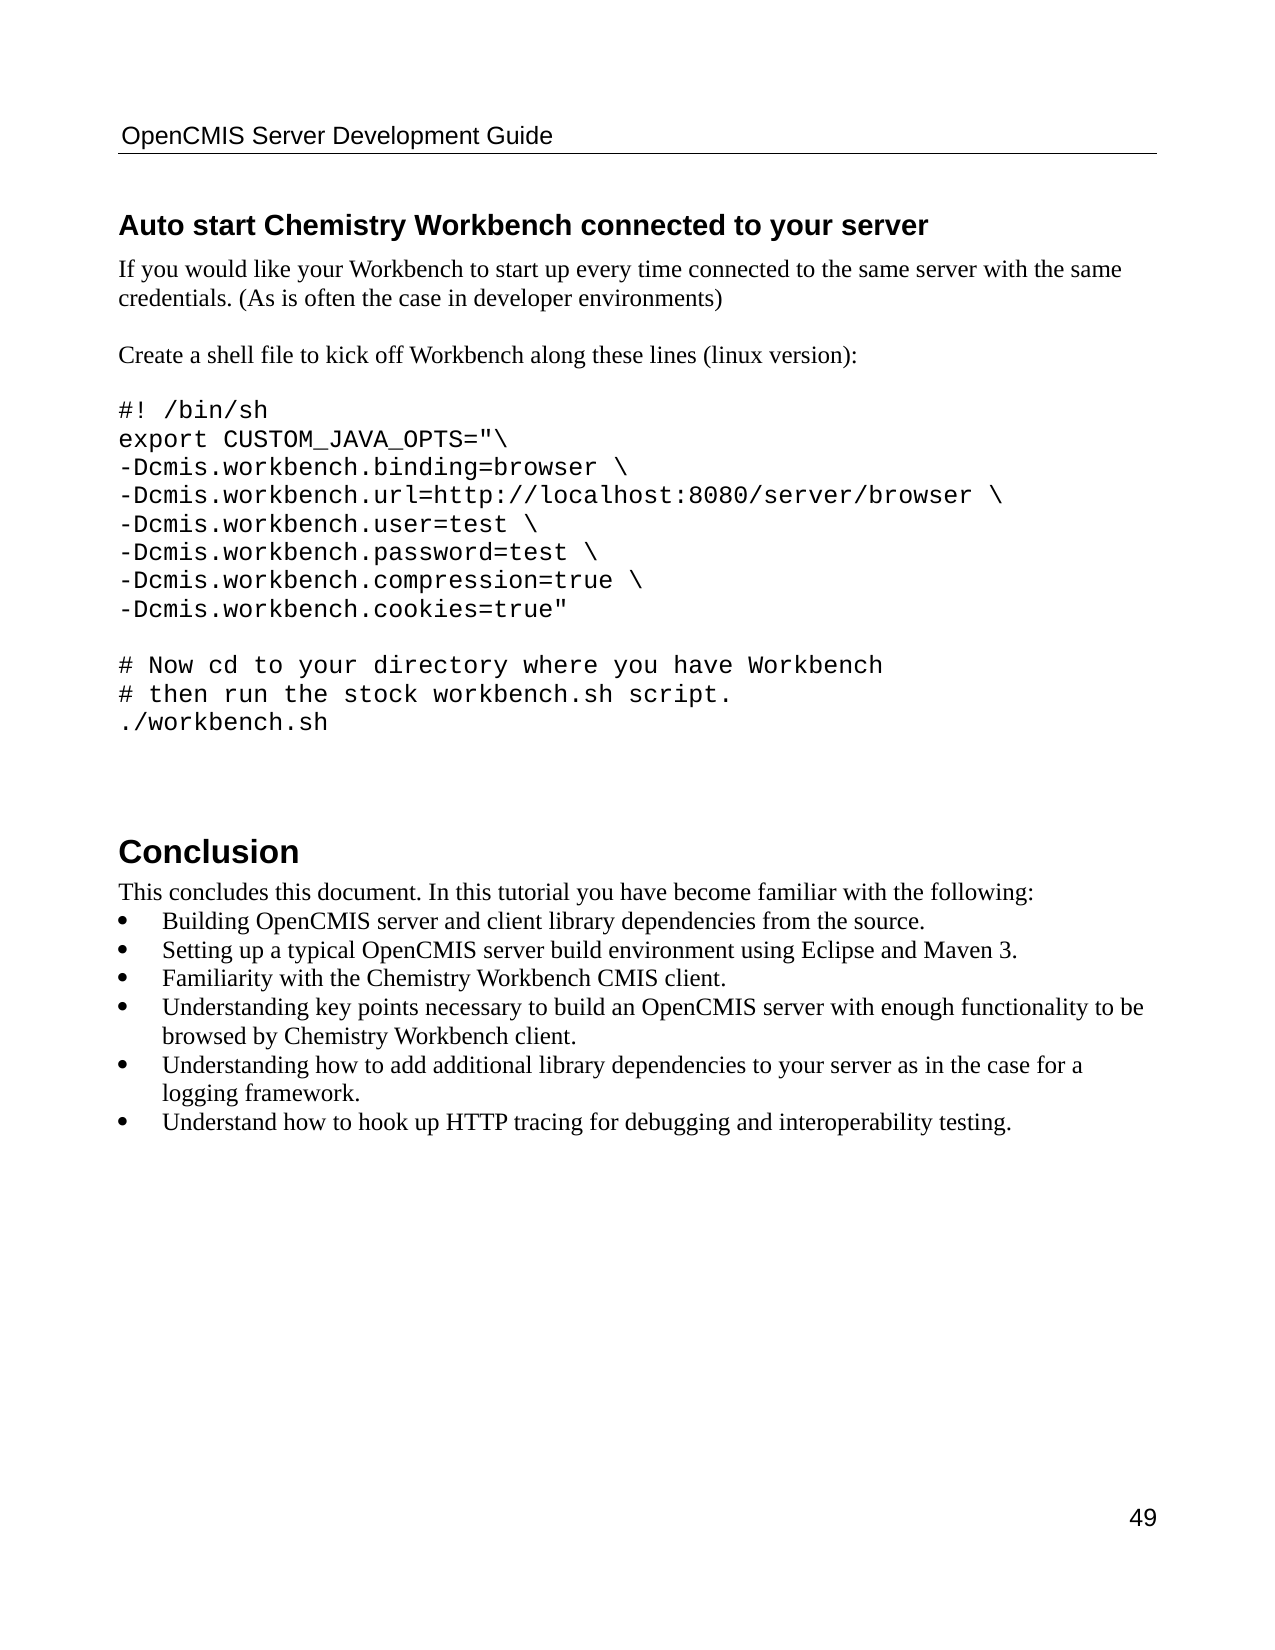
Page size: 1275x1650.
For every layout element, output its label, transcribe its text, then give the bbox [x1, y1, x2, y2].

list Understanding key points necessary to build an OpenCMIS server with enough functionality to be browsed by Chemistry Workbench client. [118, 992, 1157, 1050]
subtitle Auto start Chemistry Workbench connected to your server [118, 208, 1157, 242]
text -Dcmis.workbench.cookies=true" [118, 596, 1157, 624]
text #! /bin/sh [118, 398, 1157, 426]
text Create a shell file to kick off Workbench along these lines (linux version): [118, 340, 1157, 369]
list Understand how to hook up HTTP tracing for debugging and interoperability testing. [118, 1107, 1157, 1136]
text -Dcmis.workbench.binding=browser \ [118, 454, 1157, 483]
text ./workbench.sh [118, 709, 1157, 738]
subtitle Conclusion [118, 832, 1157, 871]
list Setting up a typical OpenCMIS server build environment using Eclipse and Maven 3. [118, 935, 1157, 963]
text -Dcmis.workbench.user=test \ [118, 511, 1157, 539]
list Building OpenCMIS server and client library dependencies from the source. [118, 906, 1157, 935]
text export CUSTOM_JAVA_OPTS="\ [118, 426, 1157, 454]
text If you would like your Workbench to start up every time connected to the same server with the same credentials. (As is often the case in developer environments) [118, 254, 1157, 312]
text -Dcmis.workbench.url=http://localhost:8080/server/browser \ [118, 483, 1157, 511]
list Understanding how to add additional library dependencies to your server as in the case for a logging framework. [118, 1050, 1157, 1107]
list Familiarity with the Chemistry Workbench CMIS client. [118, 963, 1157, 992]
text This concludes this document. In this tutorial you have become familiar with the following: [118, 877, 1157, 906]
text # Now cd to your directory where you have Workbench [118, 653, 1157, 681]
text # then run the stock workbench.sh script. [118, 681, 1157, 709]
text -Dcmis.workbench.password=test \ [118, 539, 1157, 568]
text -Dcmis.workbench.compression=true \ [118, 568, 1157, 596]
